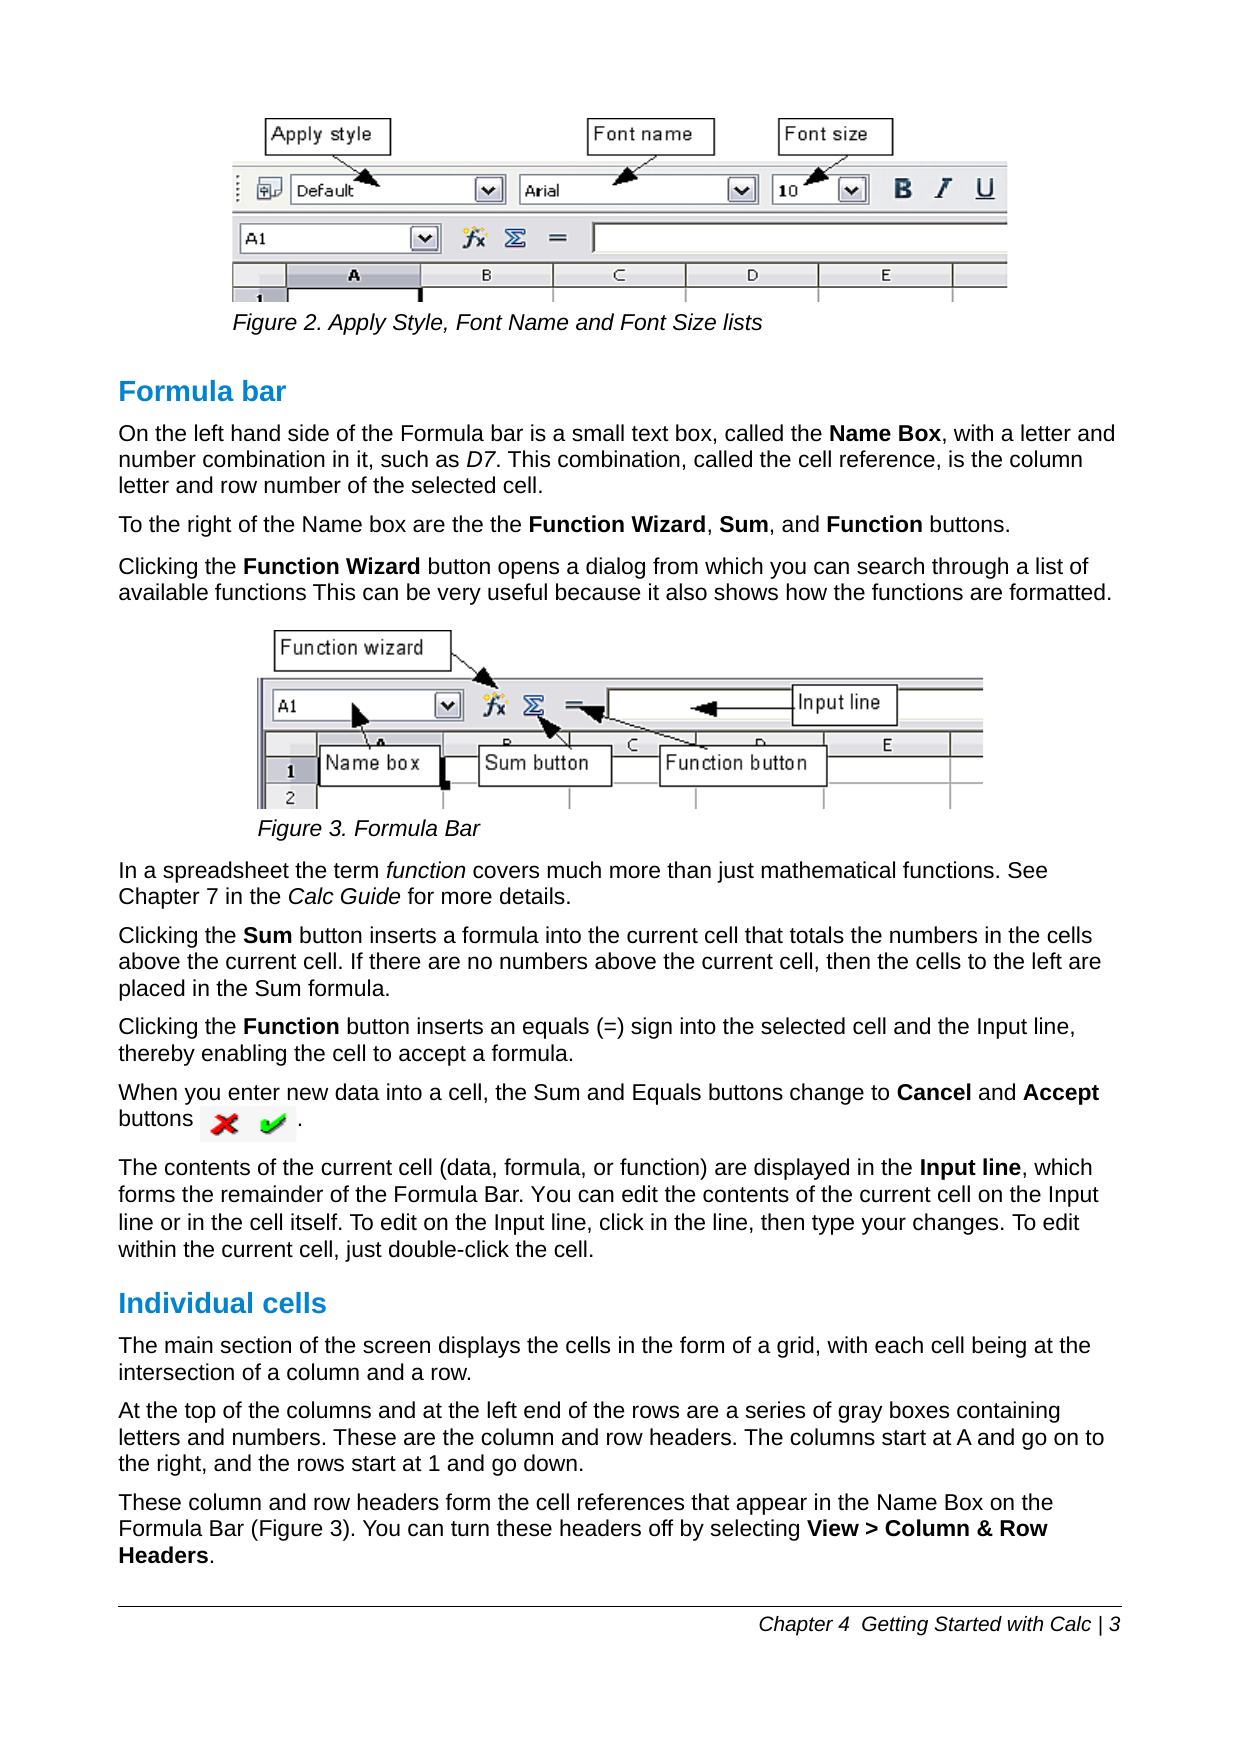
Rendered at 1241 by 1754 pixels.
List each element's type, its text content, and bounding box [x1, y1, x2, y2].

picture [232, 118, 1008, 302]
text At the top of the columns and at the left end of the rows are a series of gray boxes containing letters and numbers. These are the column and row headers. The columns start at A and go on to the right, and the rows start at 1 and go down. [118, 1397, 1122, 1476]
text Figure 62. Apply Style, Font Name and Font Size lists [232, 308, 1008, 335]
text Clicking the Function button inserts an equals (=) sign into the selected cell and the Input line, thereby enabling the cell to accept a formula. [118, 1013, 1122, 1066]
text To the right of the Name box are the the Function Wizard, Sum, and Function buttons. [118, 511, 1122, 538]
text These column and row headers form the cell references that appear in the Name Box on the Formula Bar (Figure 63). You can turn these headers off by selecting View > Column & Row Headers. [118, 1489, 1122, 1568]
text The contents of the current cell (data, formula, or function) are displayed in the Input line, which forms the remainder of the Formula Bar. You can edit the contents of the current cell on the Input line or in the cell itself. To edit on the Input line, click in the line, then type your changes. To edit within the current cell, just double-click the cell. [118, 1154, 1122, 1262]
subtitle Formula bar [118, 374, 1122, 407]
text Clicking the Sum button inserts a formula into the current cell that totals the numbers in the cells above the current cell. If there are no numbers above the current cell, then the cells to the left are placed in the Sum formula. [118, 922, 1122, 1001]
text In a spreadsheet the term function covers much more than just mathematical functions. See Chapter 7 in the Calc Guide for more details. [118, 857, 1122, 909]
text The main section of the screen displays the cells in the form of a grid, with each cell being at the intersection of a column and a row. [118, 1332, 1122, 1385]
subtitle Individual cells [118, 1286, 1122, 1320]
text Figure 63. Formula Bar [257, 815, 983, 842]
picture [257, 630, 984, 809]
picture [199, 1106, 297, 1142]
text When you enter new data into a cell, the Sum and Equals buttons change to Cancel and Accept buttons . [118, 1078, 1122, 1142]
text On the left hand side of the Formula bar is a small text box, called the Name Box, with a letter and number combination in it, such as D7. This combination, called the cell reference, is the column letter and row number of the selected cell. [118, 420, 1122, 499]
text Clicking the Function Wizard button opens a dialog from which you can search through a list of available functions This can be very useful because it also shows how the functions are formatted. [118, 553, 1122, 605]
